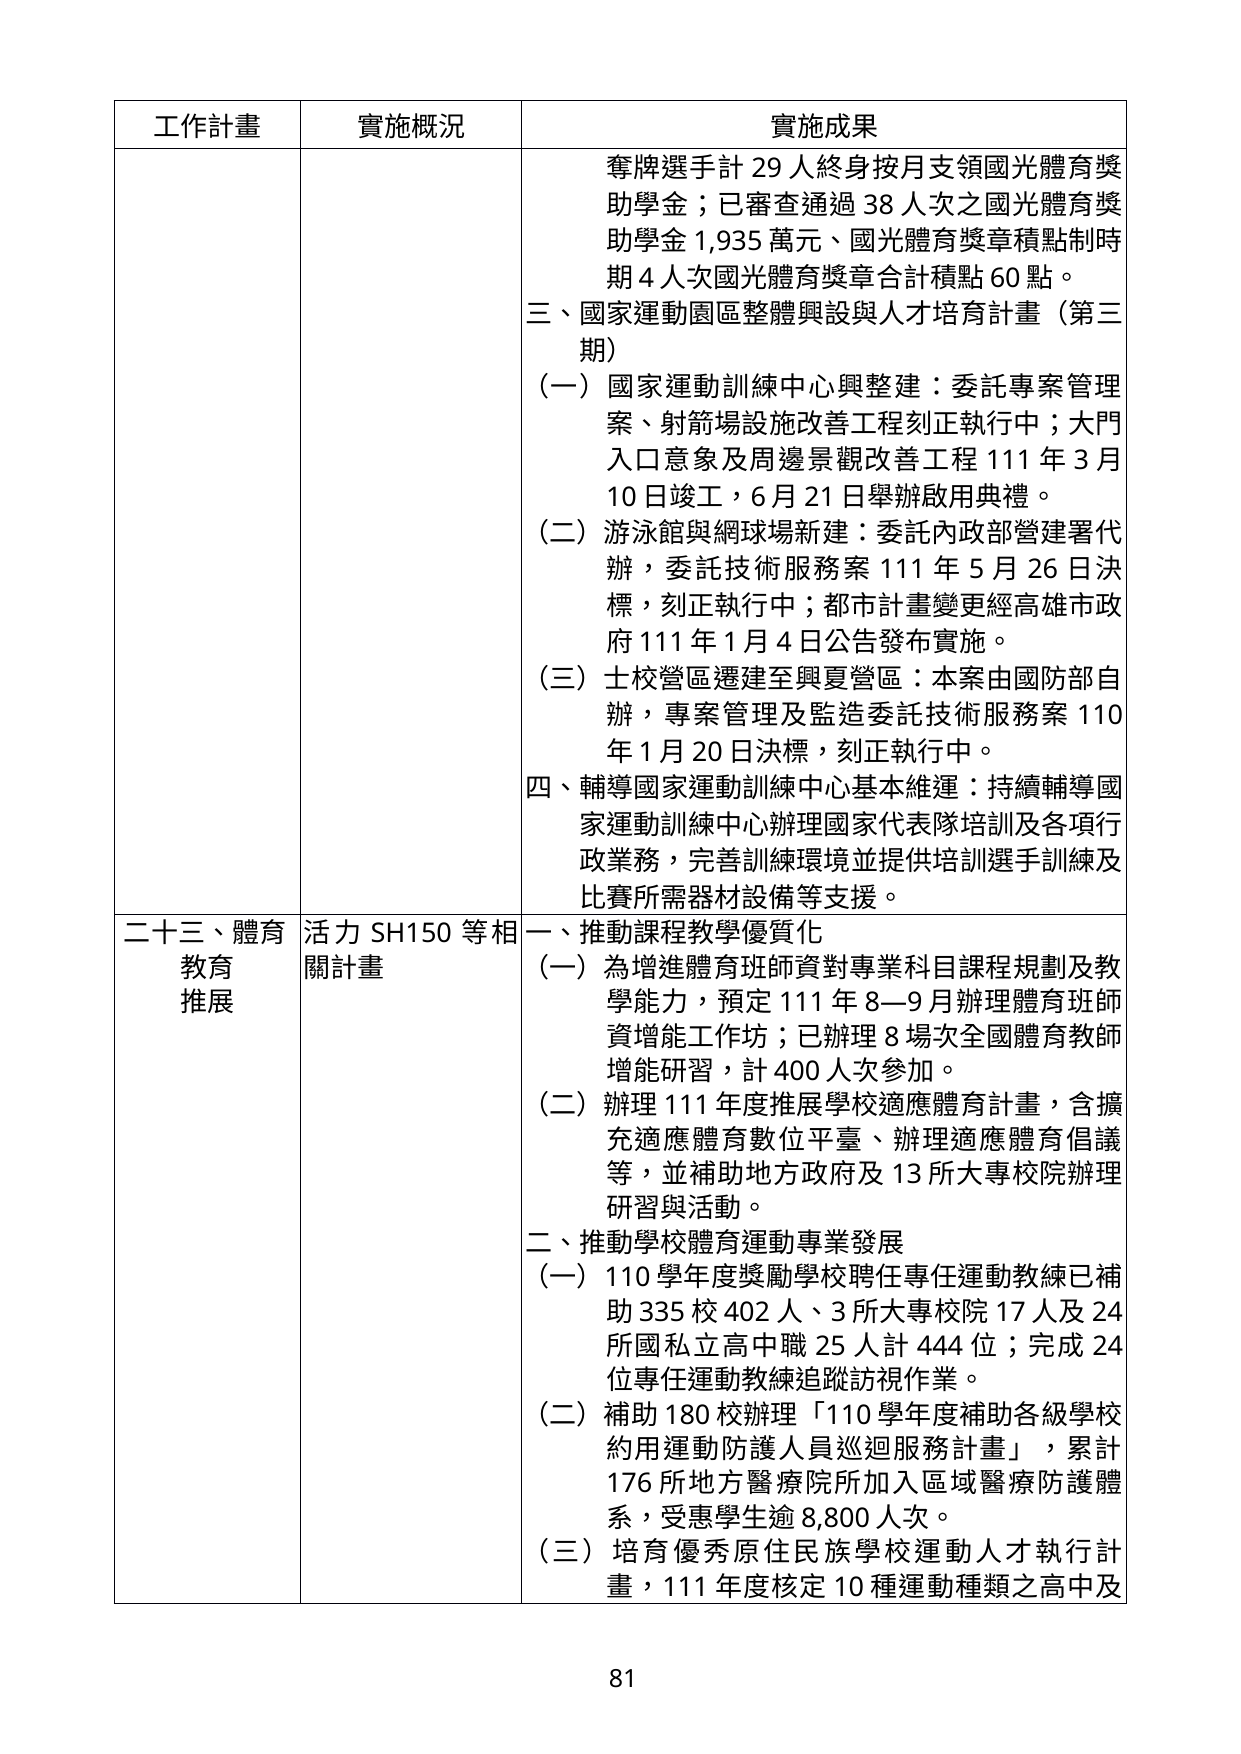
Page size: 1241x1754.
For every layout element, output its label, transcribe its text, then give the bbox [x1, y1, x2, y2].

table_header 實施成果 [522, 101, 1126, 148]
table_cell 活力SH150等相關計畫 [301, 915, 521, 1603]
table_cell 二十三、體育 教育 推展 [115, 915, 300, 1603]
table_cell [301, 149, 521, 914]
table_header 工作計畫 [115, 101, 300, 148]
table_header 實施概況 [301, 101, 521, 148]
table_cell 奪牌選手計29人終身按月支領國光體育獎助學金；已審查通過38人次之國光體育獎助學金1,935萬元、國光體育獎章積點制時期4人次國光體育獎章合計積點60點。 三、國家運動園區整體興設與人才培育計畫（第三期） （一）國家運動訓練中心興整建：委託專案管理案、射箭場設施改善工程刻正執行中；大門入口意象及周邊景觀改善工程111年3月10日竣工，6月21日舉辦啟用典禮。 （二）游泳館與網球場新建：委託內政部營建署代辦，委託技術服務案111年5月26日決標，刻正執行中；都市計畫變更經高雄市政府111年1月4日公告發布實施。 （三）士校營區遷建至興夏營區：本案由國防部自辦，專案管理及監造委託技術服務案110年1月20日決標，刻正執行中。 四、輔導國家運動訓練中心基本維運：持續輔導國家運動訓練中心辦理國家代表隊培訓及各項行政業務，完善訓練環境並提供培訓選手訓練及比賽所需器材設備等支援。 [522, 149, 1126, 914]
table_cell 一、推動課程教學優質化 （一）為增進體育班師資對專業科目課程規劃及教學能力，預定111年8—9月辦理體育班師資增能工作坊；已辦理8場次全國體育教師增能研習，計400人次參加。 （二）辦理111年度推展學校適應體育計畫，含擴充適應體育數位平臺、辦理適應體育倡議等，並補助地方政府及13所大專校院辦理研習與活動。 二、推動學校體育運動專業發展 （一）110學年度獎勵學校聘任專任運動教練已補助335校402人、3所大專校院17人及24所國私立高中職25人計444位；完成24位專任運動教練追蹤訪視作業。 （二）補助180校辦理「110學年度補助各級學校約用運動防護人員巡迴服務計畫」，累計176所地方醫療院所加入區域醫療防護體系，受惠學生逾8,800人次。 （三）培育優秀原住民族學校運動人才執行計畫，111年度核定10種運動種類之高中及 [522, 915, 1126, 1603]
table_cell [115, 149, 300, 914]
